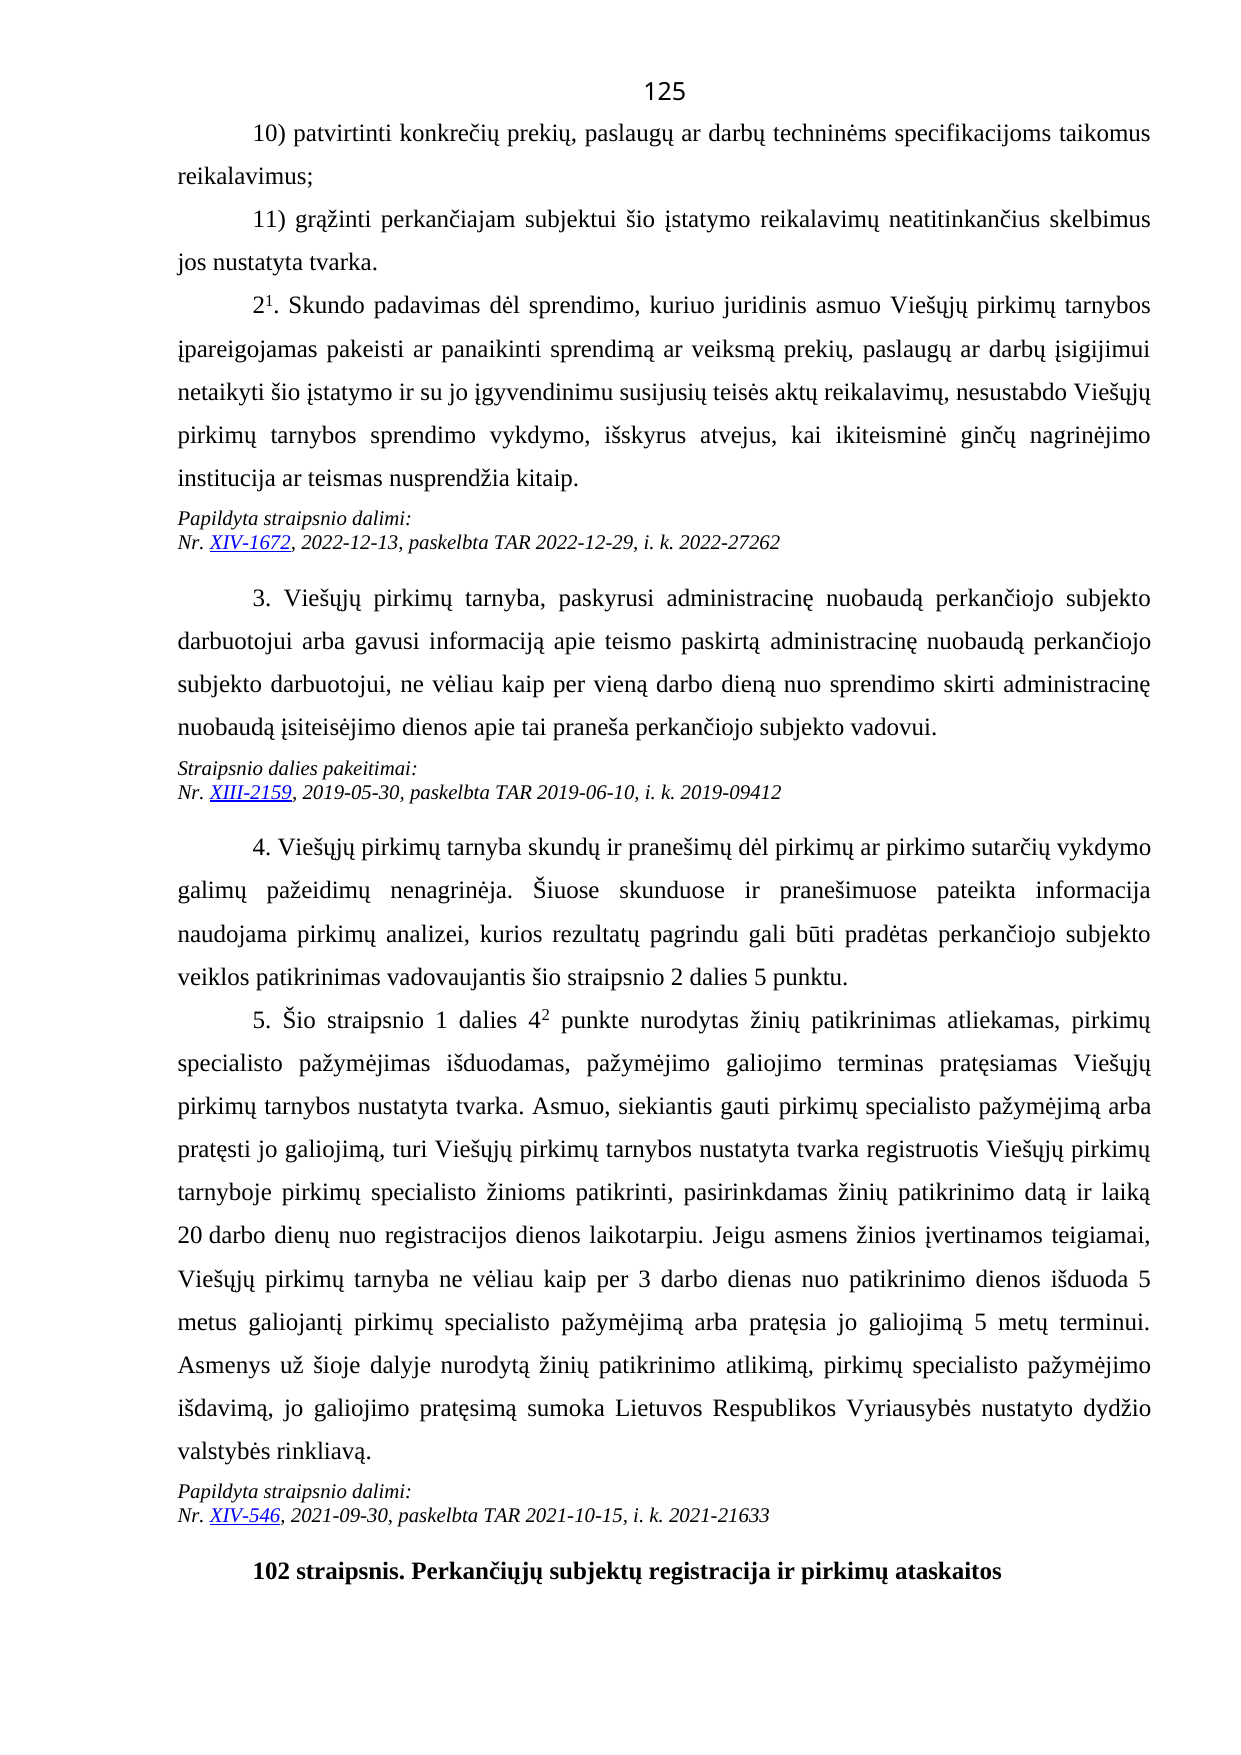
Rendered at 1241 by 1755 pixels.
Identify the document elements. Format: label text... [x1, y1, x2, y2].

text 4. Viešųjų pirkimų tarnyba skundų ir pranešimų dėl pirkimų ar pirkimo sutarčių vykdymo galimų pažeidimų nenagrinėja. Šiuose skunduose ir pranešimuose pateikta informacija naudojama pirkimų analizei, kurios rezultatų pagrindu gali būti pradėtas perkančiojo subjekto veiklos patikrinimas vadovaujantis šio straipsnio 2 dalies 5 punktu. [177, 832, 1152, 991]
text 5. Šio straipsnio 1 dalies 42 punkte nurodytas žinių patikrinimas atliekamas, pirkimų specialisto pažymėjimas išduodamas, pažymėjimo galiojimo terminas pratęsiamas Viešųjų pirkimų tarnybos nustatyta tvarka. Asmuo, siekiantis gauti pirkimų specialisto pažymėjimą arba pratęsti jo galiojimą, turi Viešųjų pirkimų tarnybos nustatyta tvarka registruotis Viešųjų pirkimų tarnyboje pirkimų specialisto žinioms patikrinti, pasirinkdamas žinių patikrinimo datą ir laiką 20 darbo dienų nuo registracijos dienos laikotarpiu. Jeigu asmens žinios įvertinamos teigiamai, Viešųjų pirkimų tarnyba ne vėliau kaip per 3 darbo dienas nuo patikrinimo dienos išduoda 5 metus galiojantį pirkimų specialisto pažymėjimą arba pratęsia jo galiojimą 5 metų terminui. Asmenys už šioje dalyje nurodytą žinių patikrinimo atlikimą, pirkimų specialisto pažymėjimo išdavimą, jo galiojimo pratęsimą sumoka Lietuvos Respublikos Vyriausybės nustatyto dydžio valstybės rinkliavą. [177, 1005, 1152, 1465]
text 102 straipsnis. Perkančiųjų subjektų registracija ir pirkimų ataskaitos [177, 1556, 1152, 1585]
text Nr. XIV-546, 2021-09-30, paskelbta TAR 2021-10-15, i. k. 2021-21633 [177, 1503, 1152, 1527]
text Papildyta straipsnio dalimi: [177, 506, 1152, 530]
text Papildyta straipsnio dalimi: [177, 1479, 1152, 1503]
text 21. Skundo padavimas dėl sprendimo, kuriuo juridinis asmuo Viešųjų pirkimų tarnybos įpareigojamas pakeisti ar panaikinti sprendimą ar veiksmą prekių, paslaugų ar darbų įsigijimui netaikyti šio įstatymo ir su jo įgyvendinimu susijusių teisės aktų reikalavimų, nesustabdo Viešųjų pirkimų tarnybos sprendimo vykdymo, išskyrus atvejus, kai ikiteisminė ginčų nagrinėjimo institucija ar teismas nusprendžia kitaip. [177, 291, 1152, 492]
text Nr. XIV-1672, 2022-12-13, paskelbta TAR 2022-12-29, i. k. 2022-27262 [177, 530, 1152, 554]
text Nr. XIII-2159, 2019-05-30, paskelbta TAR 2019-06-10, i. k. 2019-09412 [177, 780, 1152, 804]
text Straipsnio dalies pakeitimai: [177, 756, 1152, 780]
text 10) patvirtinti konkrečių prekių, paslaugų ar darbų techninėms specifikacijoms taikomus reikalavimus; [177, 118, 1152, 190]
text 3. Viešųjų pirkimų tarnyba, paskyrusi administracinę nuobaudą perkančiojo subjekto darbuotojui arba gavusi informaciją apie teismo paskirtą administracinę nuobaudą perkančiojo subjekto darbuotojui, ne vėliau kaip per vieną darbo dieną nuo sprendimo skirti administracinę nuobaudą įsiteisėjimo dienos apie tai praneša perkančiojo subjekto vadovui. [177, 583, 1152, 741]
text 11) grąžinti perkančiajam subjektui šio įstatymo reikalavimų neatitinkančius skelbimus jos nustatyta tvarka. [177, 204, 1152, 276]
